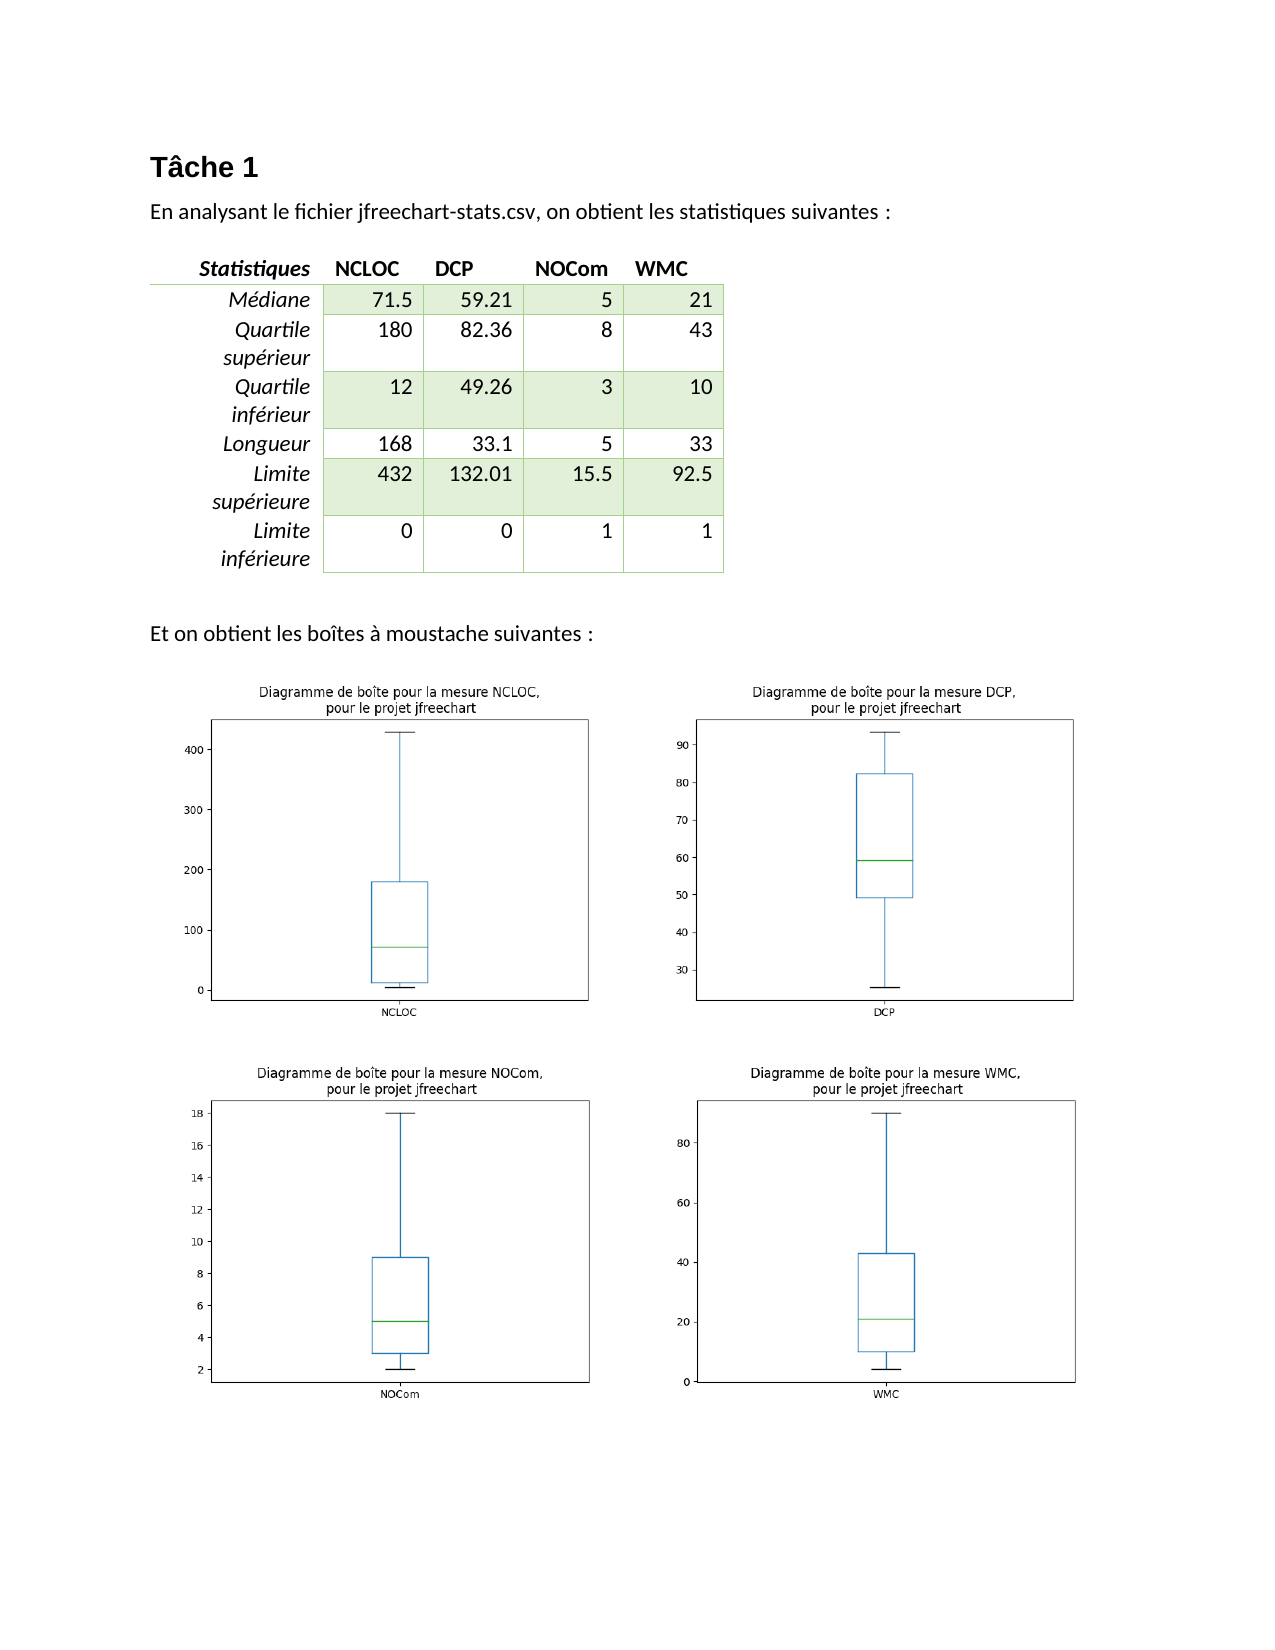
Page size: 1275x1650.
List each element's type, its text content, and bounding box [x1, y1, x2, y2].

table_header NOCom [524, 254, 623, 284]
table_header NCLOC [324, 254, 423, 284]
table_cell 49.26 [424, 372, 523, 428]
table_cell Médiane [150, 285, 323, 314]
table_cell 180 [324, 315, 423, 371]
text Et on obtient les boîtes à moustache suivantes : [150, 619, 1125, 647]
table_cell 12 [324, 372, 423, 428]
table_cell 43 [624, 315, 723, 371]
table_cell 5 [524, 285, 623, 314]
table_cell Quartile inférieur [150, 371, 323, 428]
table_cell 1 [624, 516, 723, 572]
subtitle Tâche 1 [150, 150, 1125, 183]
table_cell Quartile supérieur [150, 314, 323, 371]
table_cell 71.5 [324, 285, 423, 314]
table_cell 10 [624, 372, 723, 428]
table_cell 432 [324, 459, 423, 515]
table_cell 15.5 [524, 459, 623, 515]
table_cell 3 [524, 372, 623, 428]
table_cell 59.21 [424, 285, 523, 314]
table_cell Longueur [150, 428, 323, 458]
table_cell 8 [524, 315, 623, 371]
table_cell Limite inférieure [150, 515, 323, 572]
table_header WMC [624, 254, 723, 284]
table_cell 0 [324, 516, 423, 572]
table_header Statistiques [150, 254, 323, 284]
table_cell Limite supérieure [150, 458, 323, 515]
table_cell 33 [624, 429, 723, 458]
table_cell 21 [624, 285, 723, 314]
text En analysant le fichier jfreechart-stats.csv, on obtient les statistiques suivantes : [150, 197, 1125, 225]
table_cell 33.1 [424, 429, 523, 458]
table_cell 92.5 [624, 459, 723, 515]
table_header DCP [424, 254, 523, 284]
table_cell 168 [324, 429, 423, 458]
table_cell 82.36 [424, 315, 523, 371]
table_cell 1 [524, 516, 623, 572]
table_cell 5 [524, 429, 623, 458]
table_cell 132.01 [424, 459, 523, 515]
table_cell 0 [424, 516, 523, 572]
